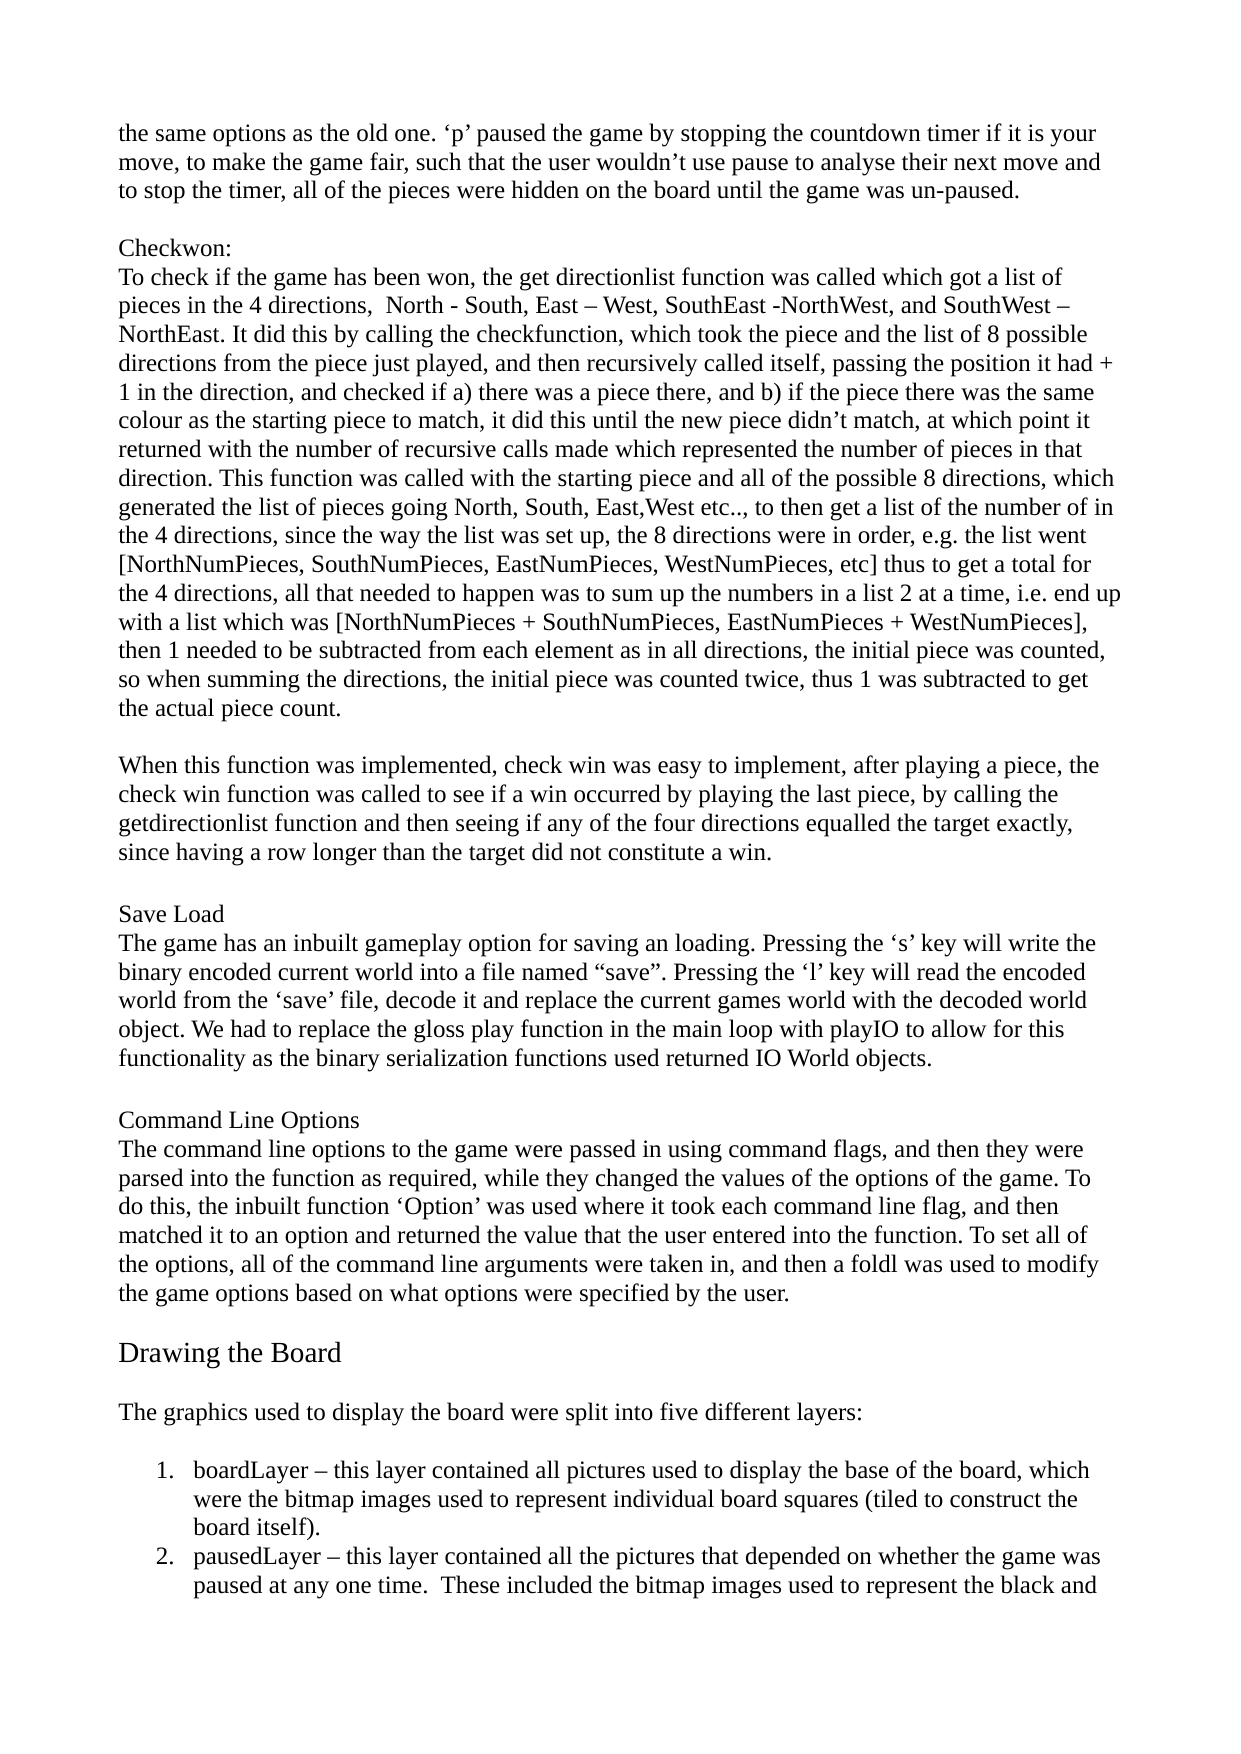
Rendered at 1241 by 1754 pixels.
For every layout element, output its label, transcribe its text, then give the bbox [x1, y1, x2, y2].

text Command Line Options [118, 1105, 1122, 1134]
text To check if the game has been won, the get directionlist function was called which got a list of pieces in the 4 directions, North - South, East – West, SouthEast -NorthWest, and SouthWest – NorthEast. It did this by calling the checkfunction, which took the piece and the list of 8 possible directions from the piece just played, and then recursively called itself, passing the position it had + 1 in the direction, and checked if a) there was a piece there, and b) if the piece there was the same colour as the starting piece to match, it did this until the new piece didn’t match, at which point it returned with the number of recursive calls made which represented the number of pieces in that direction. This function was called with the starting piece and all of the possible 8 directions, which generated the list of pieces going North, South, East,West etc.., to then get a list of the number of in the 4 directions, since the way the list was set up, the 8 directions were in order, e.g. the list went [NorthNumPieces, SouthNumPieces, EastNumPieces, WestNumPieces, etc] thus to get a total for the 4 directions, all that needed to happen was to sum up the numbers in a list 2 at a time, i.e. end up with a list which was [NorthNumPieces + SouthNumPieces, EastNumPieces + WestNumPieces], then 1 needed to be subtracted from each element as in all directions, the initial piece was counted, so when summing the directions, the initial piece was counted twice, thus 1 was subtracted to get the actual piece count. [118, 262, 1122, 722]
text The command line options to the game were passed in using command flags, and then they were parsed into the function as required, while they changed the values of the options of the game. To do this, the inbuilt function ‘Option’ was used where it took each command line flag, and then matched it to an option and returned the value that the user entered into the function. To set all of the options, all of the command line arguments were taken in, and then a foldl was used to modify the game options based on what options were specified by the user. [118, 1134, 1122, 1306]
text Checkwon: [118, 233, 1122, 262]
text The game has an inbuilt gameplay option for saving an loading. Pressing the ‘s’ key will write the binary encoded current world into a file named “save”. Pressing the ‘l’ key will read the encoded world from the ‘save’ file, decode it and replace the current games world with the decoded world object. We had to replace the gloss play function in the main loop with playIO to allow for this functionality as the binary serialization functions used returned IO World objects. [118, 928, 1122, 1072]
text Drawing the Board [118, 1335, 1122, 1369]
list boardLayer – this layer contained all pictures used to display the base of the board, which were the bitmap images used to represent individual board squares (tiled to construct the board itself). [156, 1455, 1122, 1541]
text The graphics used to display the board were split into five different layers: [118, 1397, 1122, 1426]
text Save Load [118, 899, 1122, 928]
text the same options as the old one. ‘p’ paused the game by stopping the countdown timer if it is your move, to make the game fair, such that the user wouldn’t use pause to analyse their next move and to stop the timer, all of the pieces were hidden on the board until the game was un-paused. [118, 118, 1122, 204]
text When this function was implemented, check win was easy to implement, after playing a piece, the check win function was called to see if a win occurred by playing the last piece, by calling the getdirectionlist function and then seeing if any of the four directions equalled the target exactly, since having a row longer than the target did not constitute a win. [118, 751, 1122, 866]
list pausedLayer – this layer contained all the pictures that depended on whether the game was paused at any one time. These included the bitmap images used to represent the black and [156, 1541, 1122, 1599]
